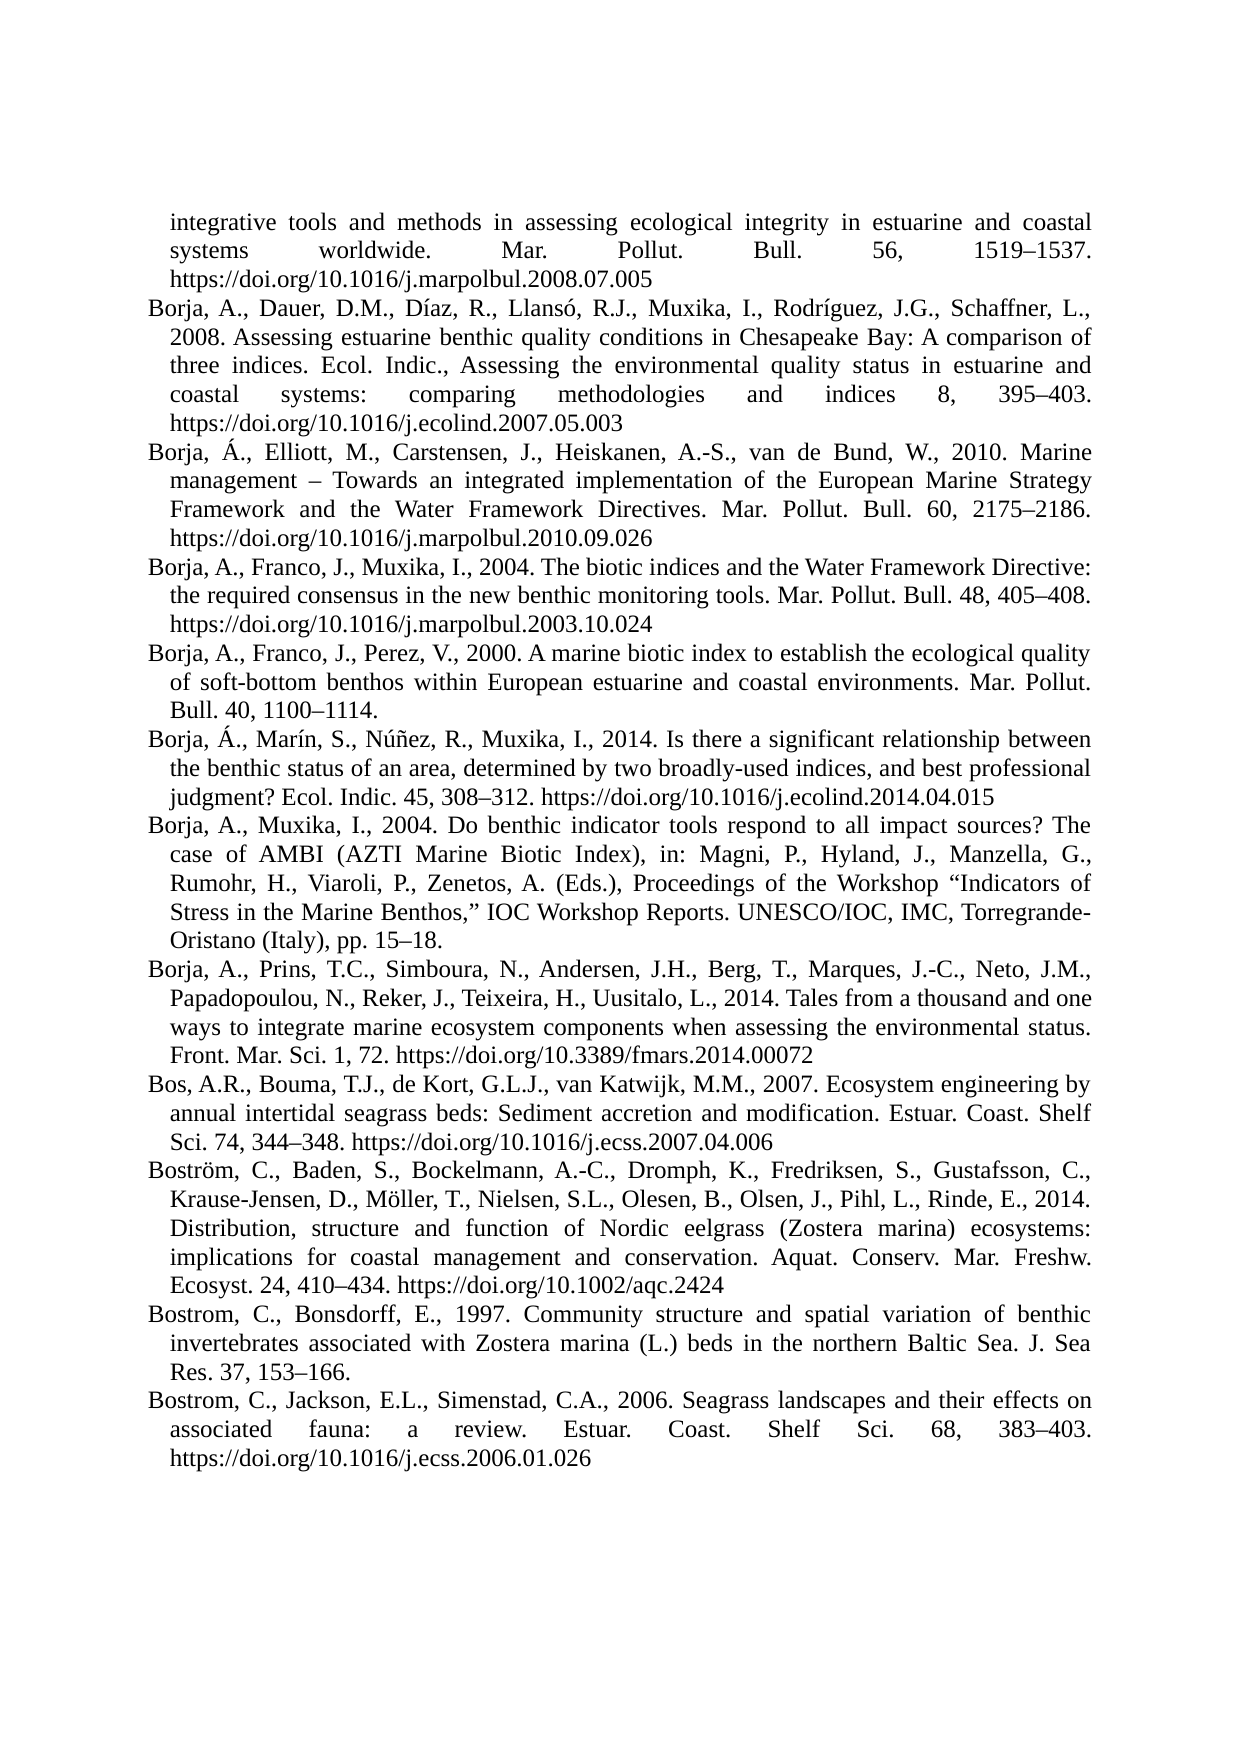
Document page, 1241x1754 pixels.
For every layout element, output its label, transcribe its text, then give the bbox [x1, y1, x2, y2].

text Borja, Á., Marín, S., Núñez, R., Muxika, I., 2014. Is there a significant relationship between the benthic status of an area, determined by two broadly-used indices, and best professional judgment? Ecol. Indic. 45, 308–312. https://doi.org/10.1016/j.ecolind.2014.04.015 [148, 724, 1093, 810]
text Bos, A.R., Bouma, T.J., de Kort, G.L.J., van Katwijk, M.M., 2007. Ecosystem engineering by annual intertidal seagrass beds: Sediment accretion and modification. Estuar. Coast. Shelf Sci. 74, 344–348. https://doi.org/10.1016/j.ecss.2007.04.006 [148, 1069, 1093, 1155]
text Borja, Á., Elliott, M., Carstensen, J., Heiskanen, A.-S., van de Bund, W., 2010. Marine management – Towards an integrated implementation of the European Marine Strategy Framework and the Water Framework Directives. Mar. Pollut. Bull. 60, 2175–2186. https://doi.org/10.1016/j.marpolbul.2010.09.026 [148, 437, 1093, 552]
text Boström, C., Baden, S., Bockelmann, A.-C., Dromph, K., Fredriksen, S., Gustafsson, C., Krause-Jensen, D., Möller, T., Nielsen, S.L., Olesen, B., Olsen, J., Pihl, L., Rinde, E., 2014. Distribution, structure and function of Nordic eelgrass (Zostera marina) ecosystems: implications for coastal management and conservation. Aquat. Conserv. Mar. Freshw. Ecosyst. 24, 410–434. https://doi.org/10.1002/aqc.2424 [148, 1155, 1093, 1299]
text Borja, A., Franco, J., Perez, V., 2000. A marine biotic index to establish the ecological quality of soft-bottom benthos within European estuarine and coastal environments. Mar. Pollut. Bull. 40, 1100–1114. [148, 638, 1093, 724]
text Borja, A., Franco, J., Muxika, I., 2004. The biotic indices and the Water Framework Directive: the required consensus in the new benthic monitoring tools. Mar. Pollut. Bull. 48, 405–408. https://doi.org/10.1016/j.marpolbul.2003.10.024 [148, 552, 1093, 638]
text Borja, A., Muxika, I., 2004. Do benthic indicator tools respond to all impact sources? The case of AMBI (AZTI Marine Biotic Index), in: Magni, P., Hyland, J., Manzella, G., Rumohr, H., Viaroli, P., Zenetos, A. (Eds.), Proceedings of the Workshop “Indicators of Stress in the Marine Benthos,” IOC Workshop Reports. UNESCO/IOC, IMC, Torregrande-Oristano (Italy), pp. 15–18. [148, 810, 1093, 954]
text Borja, A., Dauer, D.M., Díaz, R., Llansó, R.J., Muxika, I., Rodríguez, J.G., Schaffner, L., 2008. Assessing estuarine benthic quality conditions in Chesapeake Bay: A comparison of three indices. Ecol. Indic., Assessing the environmental quality status in estuarine and coastal systems: comparing methodologies and indices 8, 395–403. https://doi.org/10.1016/j.ecolind.2007.05.003 [148, 293, 1093, 437]
text Borja, A., Prins, T.C., Simboura, N., Andersen, J.H., Berg, T., Marques, J.-C., Neto, J.M., Papadopoulou, N., Reker, J., Teixeira, H., Uusitalo, L., 2014. Tales from a thousand and one ways to integrate marine ecosystem components when assessing the environmental status. Front. Mar. Sci. 1, 72. https://doi.org/10.3389/fmars.2014.00072 [148, 954, 1093, 1069]
text Bostrom, C., Bonsdorff, E., 1997. Community structure and spatial variation of benthic invertebrates associated with Zostera marina (L.) beds in the northern Baltic Sea. J. Sea Res. 37, 153–166. [148, 1299, 1093, 1385]
text integrative tools and methods in assessing ecological integrity in estuarine and coastal systems worldwide. Mar. Pollut. Bull. 56, 1519–1537. https://doi.org/10.1016/j.marpolbul.2008.07.005 [148, 207, 1093, 293]
text Bostrom, C., Jackson, E.L., Simenstad, C.A., 2006. Seagrass landscapes and their effects on associated fauna: a review. Estuar. Coast. Shelf Sci. 68, 383–403. https://doi.org/10.1016/j.ecss.2006.01.026 [148, 1385, 1093, 1472]
